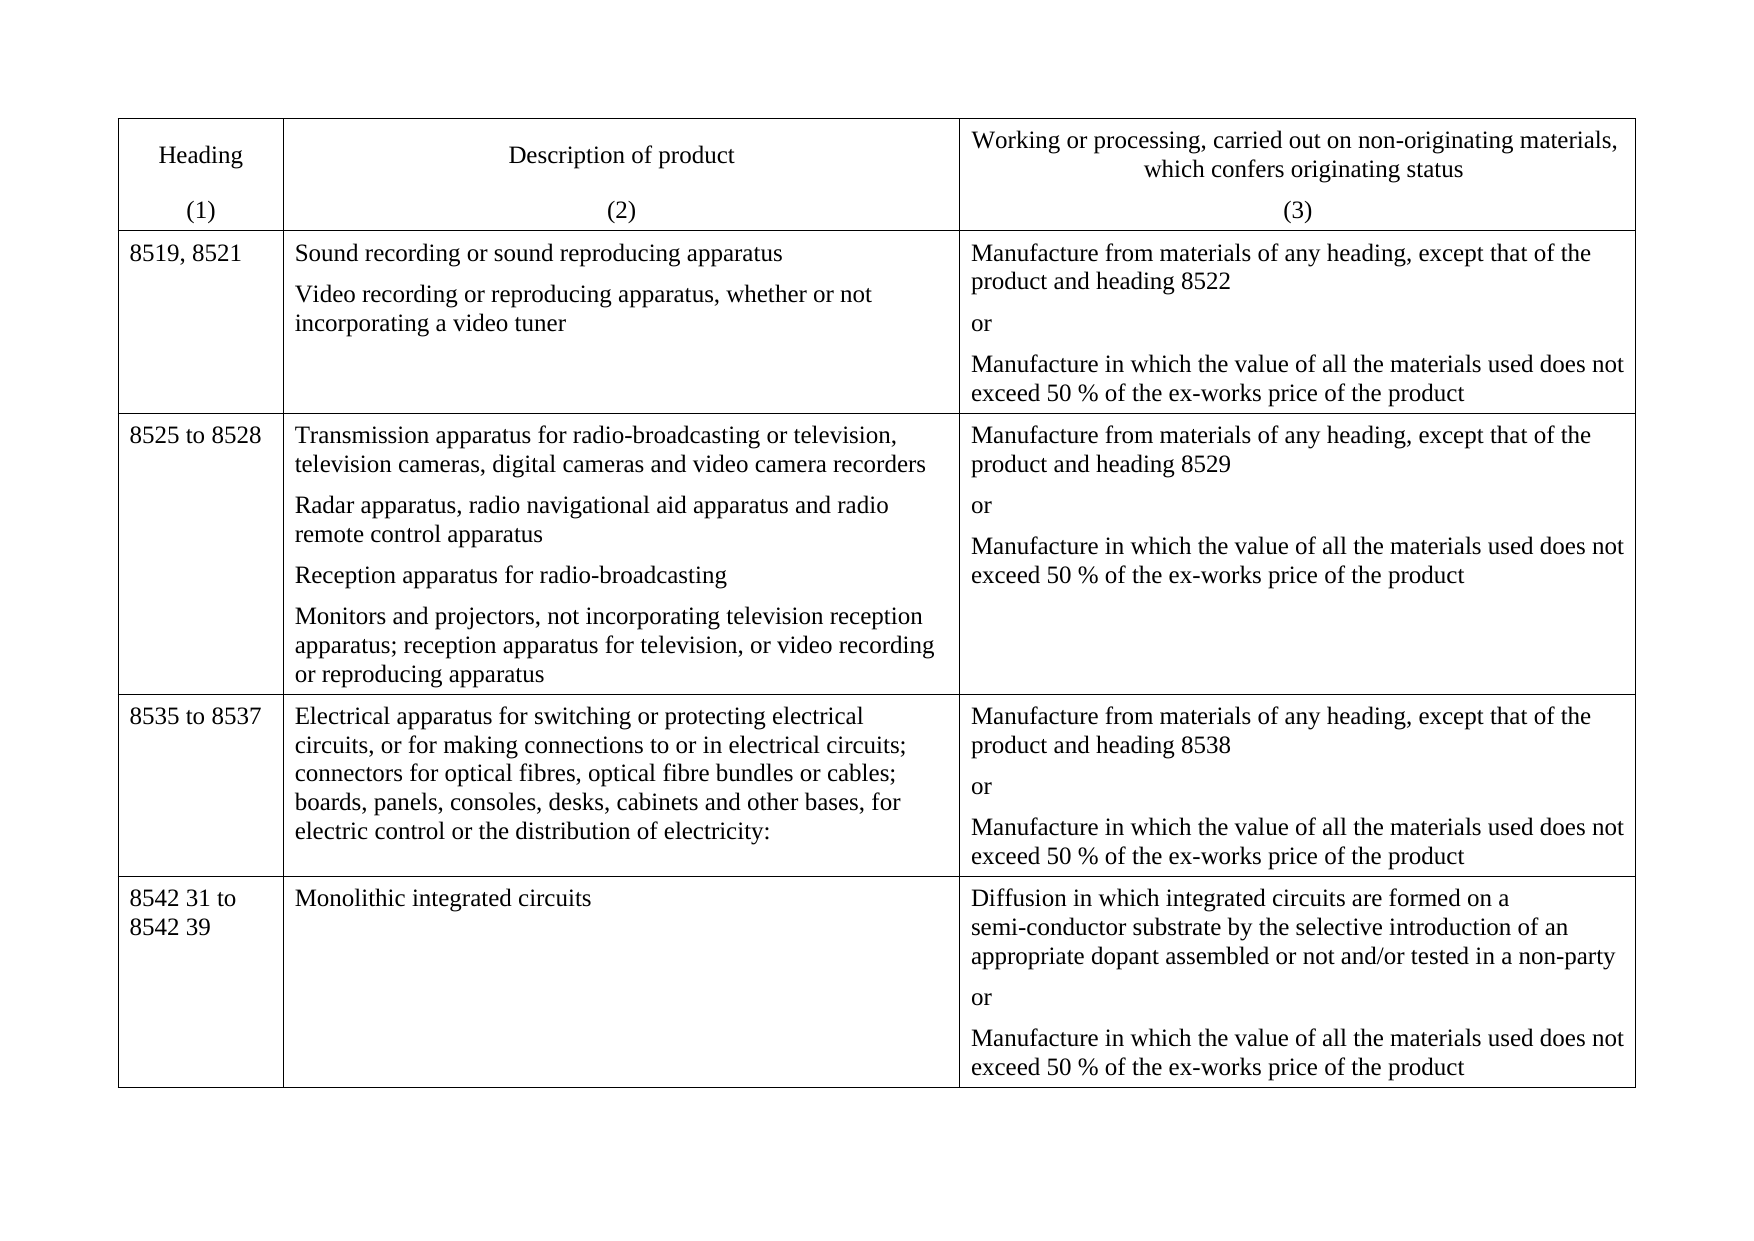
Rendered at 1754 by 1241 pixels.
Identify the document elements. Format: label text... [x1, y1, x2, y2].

table_cell Manufacture from materials of any heading, except that of the product and heading 8529 or Manufacture in which the value of all the materials used does not exceed 50 % of the ex-works price of the product [960, 414, 1635, 694]
table_cell Electrical apparatus for switching or protecting electrical circuits, or for making connections to or in electrical circuits; connectors for optical fibres, optical fibre bundles or cables; boards, panels, consoles, desks, cabinets and other bases, for electric control or the distribution of electricity: [284, 695, 959, 876]
table_cell Sound recording or sound reproducing apparatus Video recording or reproducing apparatus, whether or not incorporating a video tuner [284, 231, 959, 413]
table_cell Manufacture from materials of any heading, except that of the product and heading 8538 or Manufacture in which the value of all the materials used does not exceed 50 % of the ex-works price of the product [960, 695, 1635, 876]
table_cell 8535 to 8537 [119, 695, 283, 876]
table_cell Monolithic integrated circuits [284, 877, 959, 1087]
table_cell 8519, 8521 [119, 231, 283, 413]
table_cell Manufacture from materials of any heading, except that of the product and heading 8522 or Manufacture in which the value of all the materials used does not exceed 50 % of the ex-works price of the product [960, 231, 1635, 413]
table_header Working or processing, carried out on non‑originating materials, which confers originating status [960, 119, 1635, 189]
table_cell (1) [119, 189, 283, 230]
table_cell Diffusion in which integrated circuits are formed on a semi‑conductor substrate by the selective introduction of an appropriate dopant assembled or not and/or tested in a non-party or Manufacture in which the value of all the materials used does not exceed 50 % of the ex-works price of the product [960, 877, 1635, 1087]
table_cell 8542 31 to 8542 39 [119, 877, 283, 1087]
table_cell 8525 to 8528 [119, 414, 283, 694]
table_cell Transmission apparatus for radio-broadcasting or television, television cameras, digital cameras and video camera recorders Radar apparatus, radio navigational aid apparatus and radio remote control apparatus Reception apparatus for radio-broadcasting Monitors and projectors, not incorporating television reception apparatus; reception apparatus for television, or video recording or reproducing apparatus [284, 414, 959, 694]
table_cell (3) [960, 189, 1635, 230]
table_header Description of product [284, 119, 959, 189]
table_header Heading [119, 119, 283, 189]
table_cell (2) [284, 189, 959, 230]
